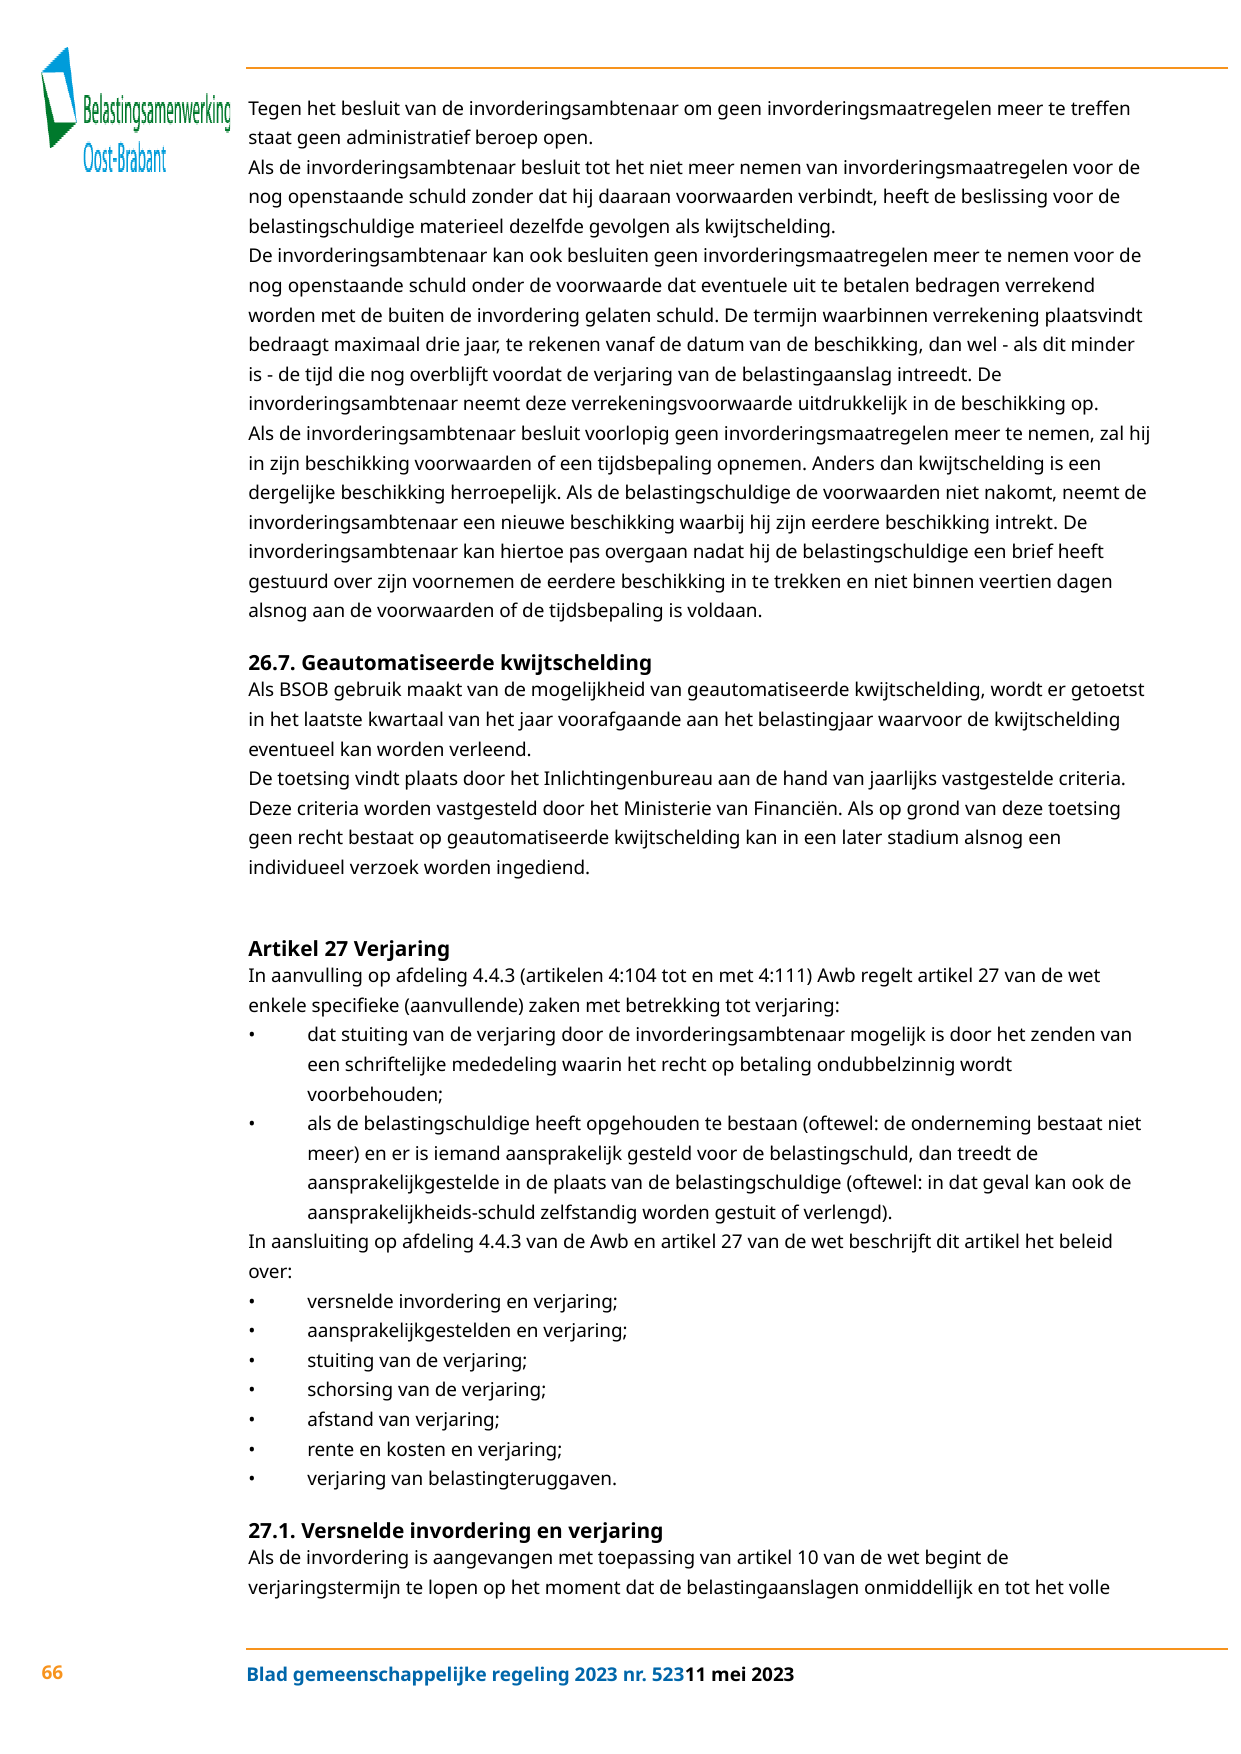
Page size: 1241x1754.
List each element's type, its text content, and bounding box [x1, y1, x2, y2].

text Als de invorderingsambtenaar besluit tot het niet meer nemen van invorderingsmaatregelen voor de nog openstaande schuld zonder dat hij daaraan voorwaarden verbindt, heeft de beslissing voor de belastingschuldige materieel dezelfde gevolgen als kwijtschelding. [248, 154, 1152, 239]
picture [100, 161, 105, 172]
text De invorderingsambtenaar kan ook besluiten geen invorderingsmaatregelen meer te nemen voor de nog openstaande schuld onder de voorwaarde dat eventuele uit te betalen bedragen verrekend worden met de buiten de invordering gelaten schuld. De termijn waarbinnen verrekening plaatsvindt bedraagt maximaal drie jaar, te rekenen vanaf de datum van de beschikking, dan wel - als dit minder is - de tijd die nog overblijft voordat de verjaring van de belastingaanslag intreedt. De invorderingsambtenaar neemt deze verrekeningsvoorwaarde uitdrukkelijk in de beschikking op. [248, 243, 1152, 416]
picture [91, 163, 96, 172]
text In aanvulling op afdeling 4.4.3 (artikelen 4:104 tot en met 4:111) Awb regelt artikel 27 van de wet enkele specifieke (aanvullende) zaken met betrekking tot verjaring: [248, 962, 1152, 1018]
text De toetsing vindt plaats door het Inlichtingenbureau aan de hand van jaarlijks vastgestelde criteria. Deze criteria worden vastgesteld door het Ministerie van Financiën. Als op grond van deze toetsing geen recht bestaat op geautomatiseerde kwijtschelding kan in een later stadium alsnog een individueel verzoek worden ingediend. [248, 765, 1152, 880]
text 26.7. Geautomatiseerde kwijtschelding [248, 648, 1152, 677]
text Tegen het besluit van de invorderingsambtenaar om geen invorderingsmaatregelen meer te treffen staat geen administratief beroep open. [248, 95, 1152, 150]
list schorsing van de verjaring; [248, 1377, 1152, 1402]
list verjaring van belastingteruggaven. [248, 1465, 1152, 1491]
list versnelde invordering en verjaring; [248, 1288, 1152, 1314]
list dat stuiting van de verjaring door de invorderingsambtenaar mogelijk is door het zenden van een schriftelijke mededeling waarin het recht op betaling ondubbelzinnig wordt voorbehouden; [248, 1022, 1152, 1107]
list stuiting van de verjaring; [248, 1347, 1152, 1373]
text Artikel 27 Verjaring [248, 934, 1152, 962]
list aansprakelijkgestelden en verjaring; [248, 1317, 1152, 1343]
picture [129, 155, 134, 172]
text 27.1. Versnelde invordering en verjaring [248, 1516, 1152, 1544]
picture [86, 146, 91, 169]
list als de belastingschuldige heeft opgehouden te bestaan (oftewel: de onderneming bestaat niet meer) en er is iemand aansprakelijk gesteld voor de belastingschuld, dan treedt de aansprakelijkgestelde in de plaats van de belastingschuldige (oftewel: in dat geval kan ook de aansprakelijkheids-schuld zelfstandig worden gestuit of verlengd). [248, 1110, 1152, 1225]
list rente en kosten en verjaring; [248, 1436, 1152, 1462]
picture [41, 47, 231, 172]
text Als BSOB gebruik maakt van de mogelijkheid van geautomatiseerde kwijtschelding, wordt er getoetst in het laatste kwartaal van het jaar voorafgaande aan het belastingjaar waarvoor de kwijtschelding eventueel kan worden verleend. [248, 677, 1152, 761]
text Als de invordering is aangevangen met toepassing van artikel 10 van de wet begint de verjaringstermijn te lopen op het moment dat de belastingaanslagen onmiddellijk en tot het volle [248, 1544, 1152, 1599]
text Als de invorderingsambtenaar besluit voorlopig geen invorderingsmaatregelen meer te nemen, zal hij in zijn beschikking voorwaarden of een tijdsbepaling opnemen. Anders dan kwijtschelding is een dergelijke beschikking herroepelijk. Als de belastingschuldige de voorwaarden niet nakomt, neemt de invorderingsambtenaar een nieuwe beschikking waarbij hij zijn eerdere beschikking intrekt. De invorderingsambtenaar kan hiertoe pas overgaan nadat hij de belastingschuldige een brief heeft gestuurd over zijn voornemen de eerdere beschikking in te trekken en niet binnen veertien dagen alsnog aan de voorwaarden of de tijdsbepaling is voldaan. [248, 420, 1152, 623]
text In aansluiting op afdeling 4.4.3 van de Awb en artikel 27 van de wet beschrijft dit artikel het beleid over: [248, 1229, 1152, 1284]
list afstand van verjaring; [248, 1406, 1152, 1432]
